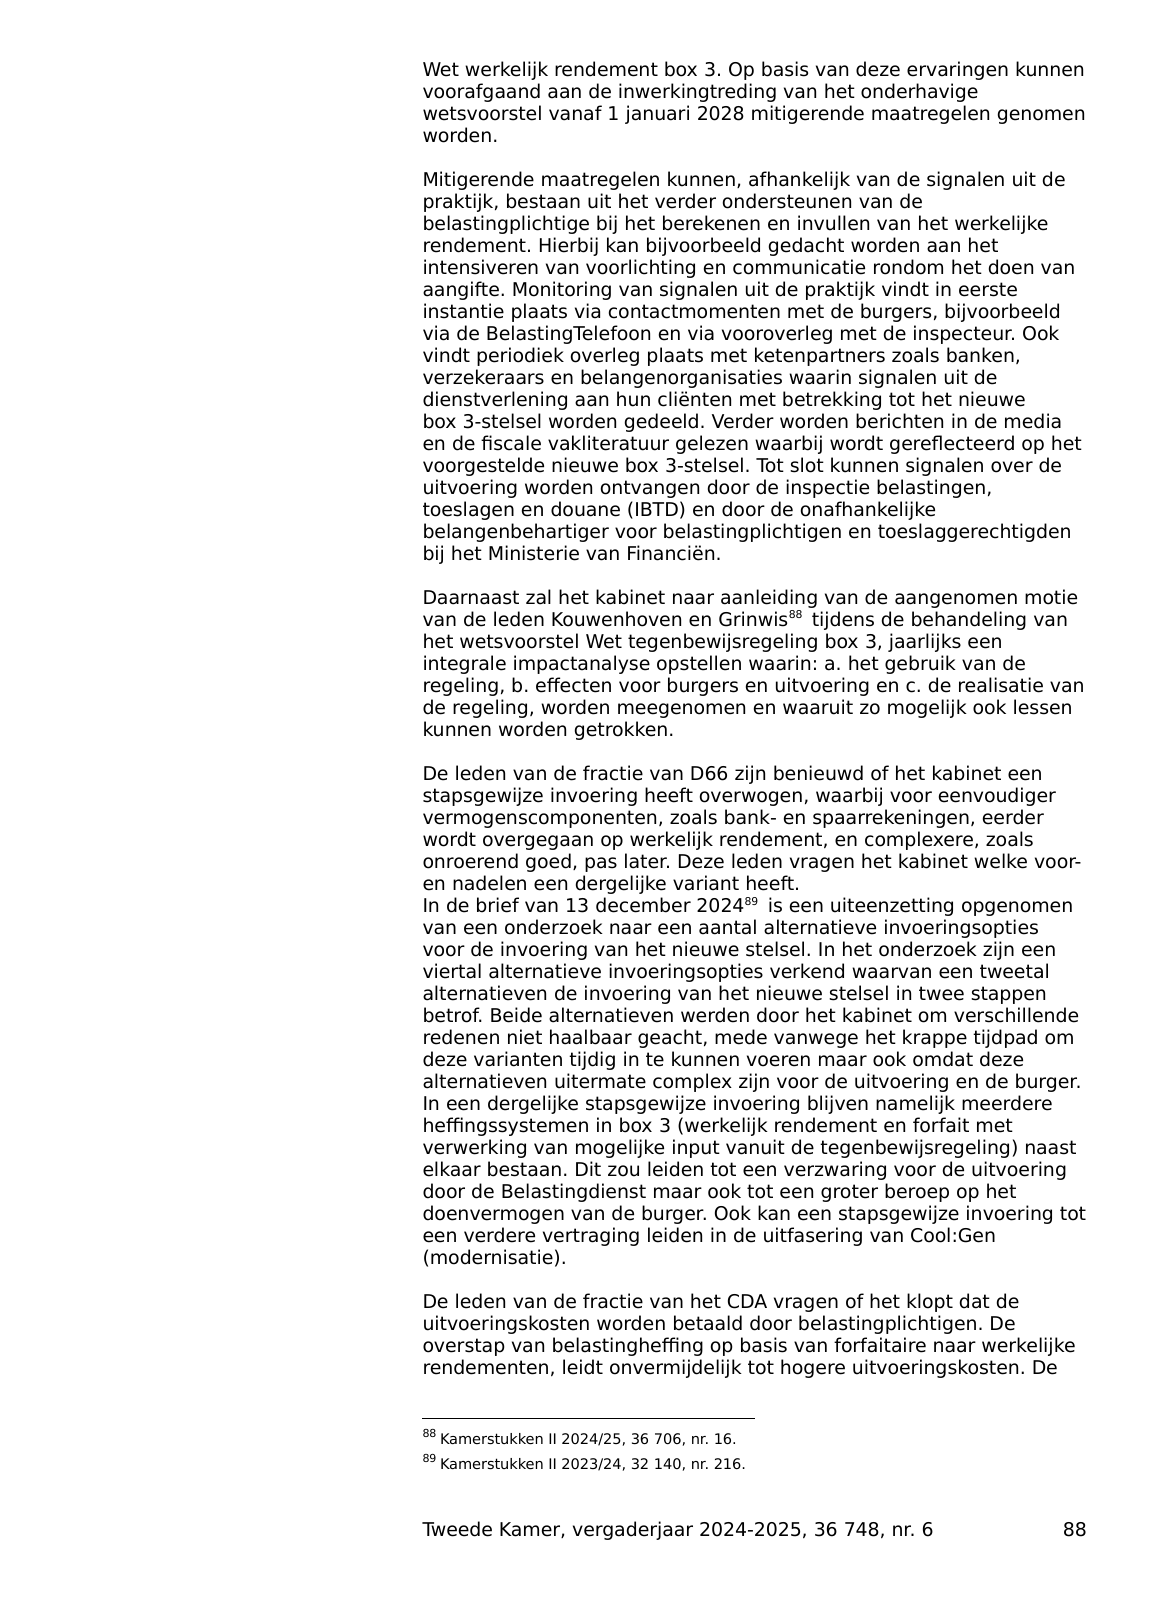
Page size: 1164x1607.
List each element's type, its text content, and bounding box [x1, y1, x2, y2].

text Daarnaast zal het kabinet naar aanleiding van de aangenomen motie van de leden Kouwenhoven en Grinwis tijdens de behandeling van het wetsvoorstel Wet tegenbewijsregeling box 3, jaarlijks een integrale impactanalyse opstellen waarin: a. het gebruik van de regeling, b. effecten voor burgers en uitvoering en c. de realisatie van de regeling, worden meegenomen en waaruit zo mogelijk ook lessen kunnen worden getrokken. [422, 587, 1087, 741]
text Mitigerende maatregelen kunnen, afhankelijk van de signalen uit de praktijk, bestaan uit het verder ondersteunen van de belastingplichtige bij het berekenen en invullen van het werkelijke rendement. Hierbij kan bijvoorbeeld gedacht worden aan het intensiveren van voorlichting en communicatie rondom het doen van aangifte. Monitoring van signalen uit de praktijk vindt in eerste instantie plaats via contactmomenten met de burgers, bijvoorbeeld via de BelastingTelefoon en via vooroverleg met de inspecteur. Ook vindt periodiek overleg plaats met ketenpartners zoals banken, verzekeraars en belangenorganisaties waarin signalen uit de dienstverlening aan hun cliënten met betrekking tot het nieuwe box 3-stelsel worden gedeeld. Verder worden berichten in de media en de fiscale vakliteratuur gelezen waarbij wordt gereflecteerd op het voorgestelde nieuwe box 3-stelsel. Tot slot kunnen signalen over de uitvoering worden ontvangen door de inspectie belastingen, toeslagen en douane (IBTD) en door de onafhankelijke belangenbehartiger voor belastingplichtigen en toeslaggerechtigden bij het Ministerie van Financiën. [422, 169, 1087, 565]
text In de brief van 13 december 2024 is een uiteenzetting opgenomen van een onderzoek naar een aantal alternatieve invoeringsopties voor de invoering van het nieuwe stelsel. In het onderzoek zijn een viertal alternatieve invoeringsopties verkend waarvan een tweetal alternatieven de invoering van het nieuwe stelsel in twee stappen betrof. Beide alternatieven werden door het kabinet om verschillende redenen niet haalbaar geacht, mede vanwege het krappe tijdpad om deze varianten tijdig in te kunnen voeren maar ook omdat deze alternatieven uitermate complex zijn voor de uitvoering en de burger. In een dergelijke stapsgewijze invoering blijven namelijk meerdere heffingssystemen in box 3 (werkelijk rendement en forfait met verwerking van mogelijke input vanuit de tegenbewijsregeling) naast elkaar bestaan. Dit zou leiden tot een verzwaring voor de uitvoering door de Belastingdienst maar ook tot een groter beroep op het doenvermogen van de burger. Ook kan een stapsgewijze invoering tot een verdere vertraging leiden in de uitfasering van Cool:Gen (modernisatie). [422, 895, 1087, 1268]
text Wet werkelijk rendement box 3. Op basis van deze ervaringen kunnen voorafgaand aan de inwerkingtreding van het onderhavige wetsvoorstel vanaf 1 januari 2028 mitigerende maatregelen genomen worden. [422, 59, 1087, 147]
text De leden van de fractie van het CDA vragen of het klopt dat de uitvoeringskosten worden betaald door belastingplichtigen. De overstap van belastingheffing op basis van forfaitaire naar werkelijke rendementen, leidt onvermijdelijk tot hogere uitvoeringskosten. De [422, 1291, 1087, 1379]
text De leden van de fractie van D66 zijn benieuwd of het kabinet een stapsgewijze invoering heeft overwogen, waarbij voor eenvoudiger vermogenscomponenten, zoals bank- en spaarrekeningen, eerder wordt overgegaan op werkelijk rendement, en complexere, zoals onroerend goed, pas later. Deze leden vragen het kabinet welke voor- en nadelen een dergelijke variant heeft. [422, 763, 1087, 895]
text Kamerstukken II 2024/25, 36 706, nr. 16. [422, 1427, 1087, 1449]
text Kamerstukken II 2023/24, 32 140, nr. 216. [422, 1452, 1087, 1474]
